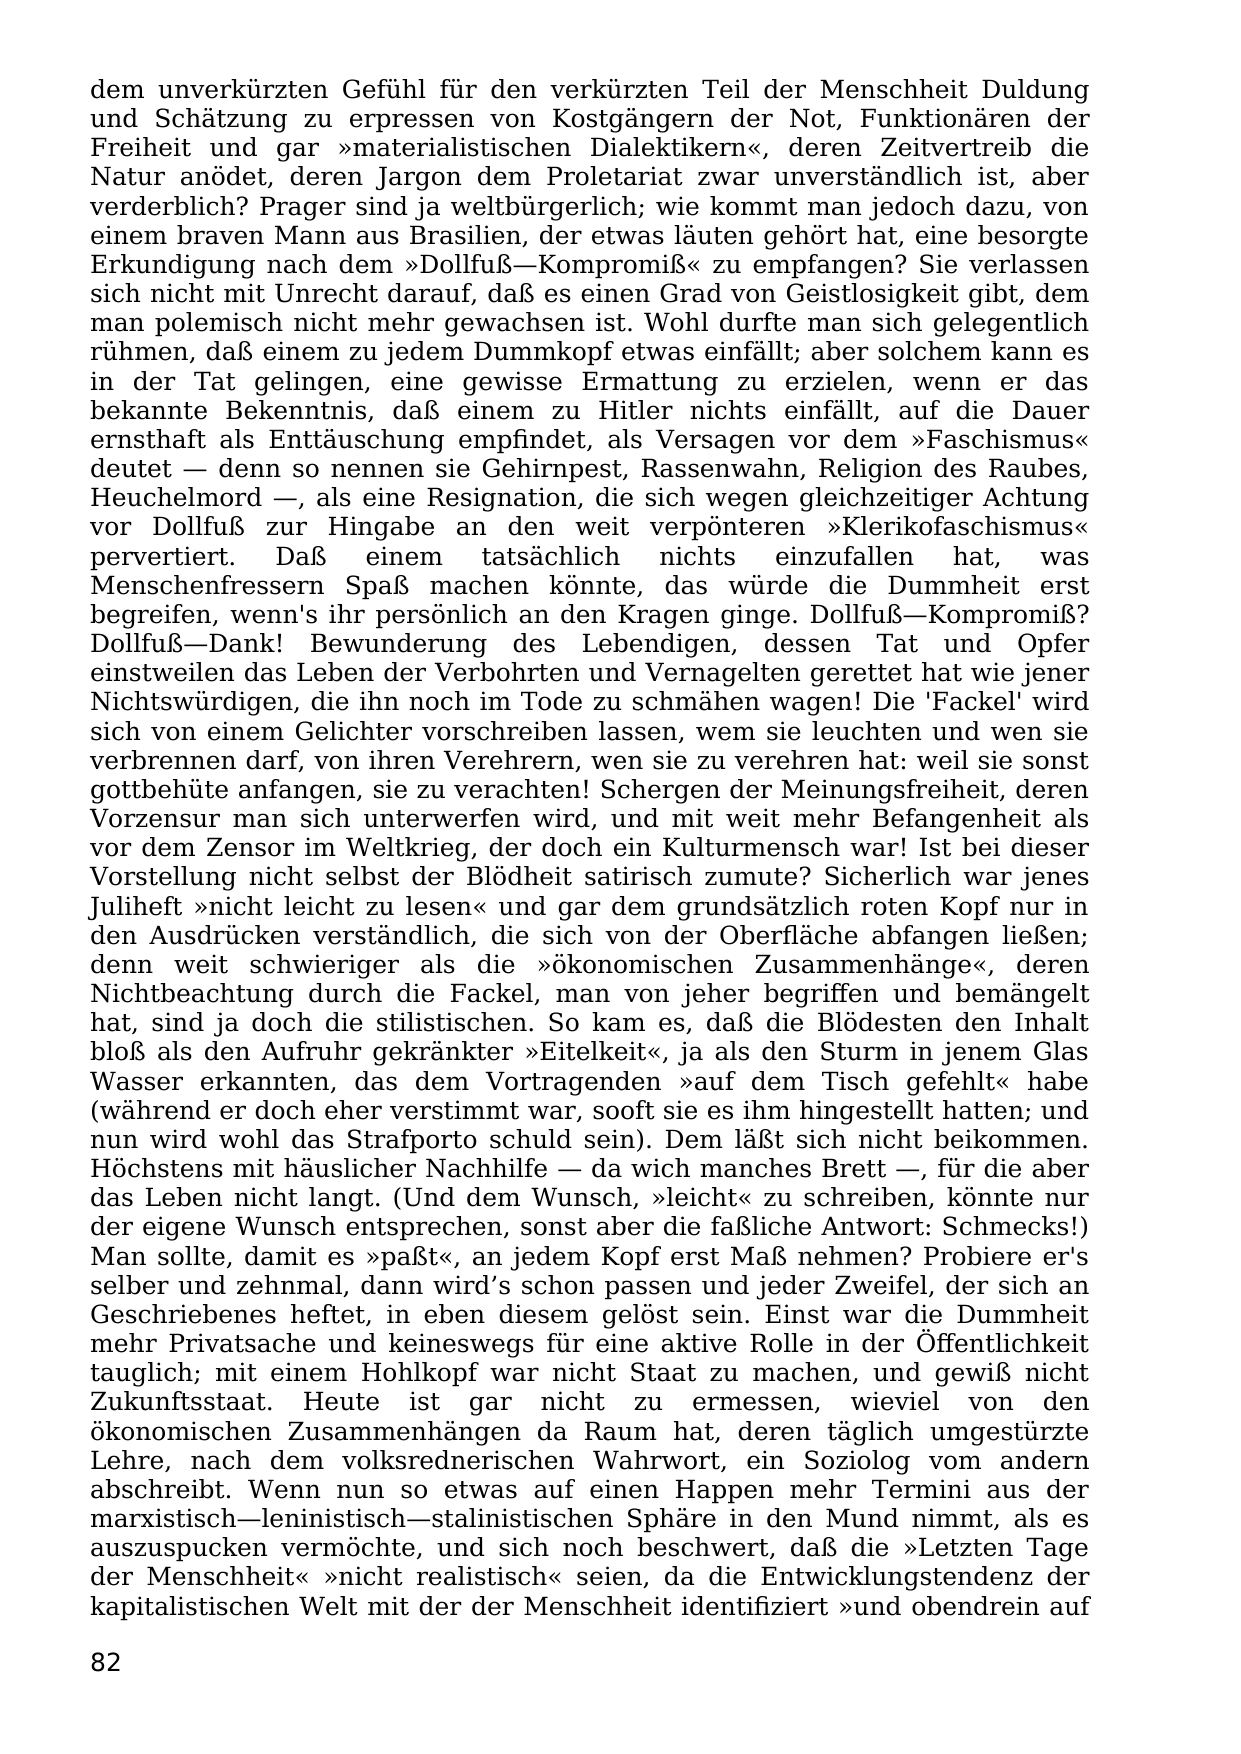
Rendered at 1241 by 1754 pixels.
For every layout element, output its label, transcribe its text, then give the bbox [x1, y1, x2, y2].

text dem unverkürzten Gefühl für den verkürzten Teil der Menschheit Duldung und Schätzung zu erpressen von Kostgängern der Not, Funktionären der Freiheit und gar »materialistischen Dialektikern«, deren Zeitvertreib die Natur anödet, deren Jargon dem Proletariat zwar unverständlich ist, aber verderblich? Prager sind ja weltbürgerlich; wie kommt man jedoch dazu, von einem braven Mann aus Brasilien, der etwas läuten gehört hat, eine besorgte Erkundigung nach dem »Dollfuß—Kompromiß« zu empfangen? Sie verlassen sich nicht mit Unrecht darauf, daß es einen Grad von Geistlosigkeit gibt, dem man polemisch nicht mehr gewachsen ist. Wohl durfte man sich gelegentlich rühmen, daß einem zu jedem Dummkopf etwas einfällt; aber solchem kann es in der Tat gelingen, eine gewisse Ermattung zu erzielen, wenn er das bekannte Bekenntnis, daß einem zu Hitler nichts einfällt, auf die Dauer ernsthaft als Enttäuschung empfindet, als Versagen vor dem »Faschismus« deutet — denn so nennen sie Gehirnpest, Rassenwahn, Religion des Raubes, Heuchelmord —, als eine Resignation, die sich wegen gleichzeitiger Achtung vor Dollfuß zur Hingabe an den weit verpönteren »Klerikofaschismus« pervertiert. Daß einem tatsächlich nichts einzufallen hat, was Menschenfressern Spaß machen könnte, das würde die Dummheit erst begreifen, wenn's ihr persönlich an den Kragen ginge. Dollfuß—Kompromiß? Dollfuß—Dank! Bewunderung des Lebendigen, dessen Tat und Opfer einstweilen das Leben der Verbohrten und Vernagelten gerettet hat wie jener Nichtswürdigen, die ihn noch im Tode zu schmähen wagen! Die 'Fackel' wird sich von einem Gelichter vorschreiben lassen, wem sie leuchten und wen sie verbrennen darf, von ihren Verehrern, wen sie zu verehren hat: weil sie sonst gottbehüte anfangen, sie zu verachten! Schergen der Meinungsfreiheit, deren Vorzensur man sich unterwerfen wird, und mit weit mehr Befangenheit als vor dem Zensor im Weltkrieg, der doch ein Kulturmensch war! Ist bei dieser Vorstellung nicht selbst der Blödheit satirisch zumute? Sicherlich war jenes Juliheft »nicht leicht zu lesen« und gar dem grundsätzlich roten Kopf nur in den Ausdrücken verständlich, die sich von der Oberfläche abfangen ließen; denn weit schwieriger als die »ökonomischen Zusammenhänge«, deren Nichtbeachtung durch die Fackel, man von jeher begriffen und bemängelt hat, sind ja doch die stilistischen. So kam es, daß die Blödesten den Inhalt bloß als den Aufruhr gekränkter »Eitelkeit«, ja als den Sturm in jenem Glas Wasser erkannten, das dem Vortragenden »auf dem Tisch gefehlt« habe (während er doch eher verstimmt war, sooft sie es ihm hingestellt hatten; und nun wird wohl das Strafporto schuld sein). Dem läßt sich nicht beikommen. Höchstens mit häuslicher Nachhilfe — da wich manches Brett —, für die aber das Leben nicht langt. (Und dem Wunsch, »leicht« zu schreiben, könnte nur der eigene Wunsch entsprechen, sonst aber die faßliche Antwort: Schmecks!) Man sollte, damit es »paßt«, an jedem Kopf erst Maß nehmen? Probiere er's selber und zehnmal, dann wird’s schon passen und jeder Zweifel, der sich an Geschriebenes heftet, in eben diesem gelöst sein. Einst war die Dummheit mehr Privatsache und keineswegs für eine aktive Rolle in der Öffentlichkeit tauglich; mit einem Hohlkopf war nicht Staat zu machen, und gewiß nicht Zukunftsstaat. Heute ist gar nicht zu ermessen, wieviel von den ökonomischen Zusammenhängen da Raum hat, deren täglich umgestürzte Lehre, nach dem volksrednerischen Wahrwort, ein Soziolog vom andern abschreibt. Wenn nun so etwas auf einen Happen mehr Termini aus der marxistisch—leninistisch—stalinistischen Sphäre in den Mund nimmt, als es auszuspucken vermöchte, und sich noch beschwert, daß die »Letzten Tage der Menschheit« »nicht realistisch« seien, da die Entwicklungstendenz der kapitalistischen Welt mit der der Menschheit identifiziert »und obendrein auf [90, 75, 1091, 1621]
